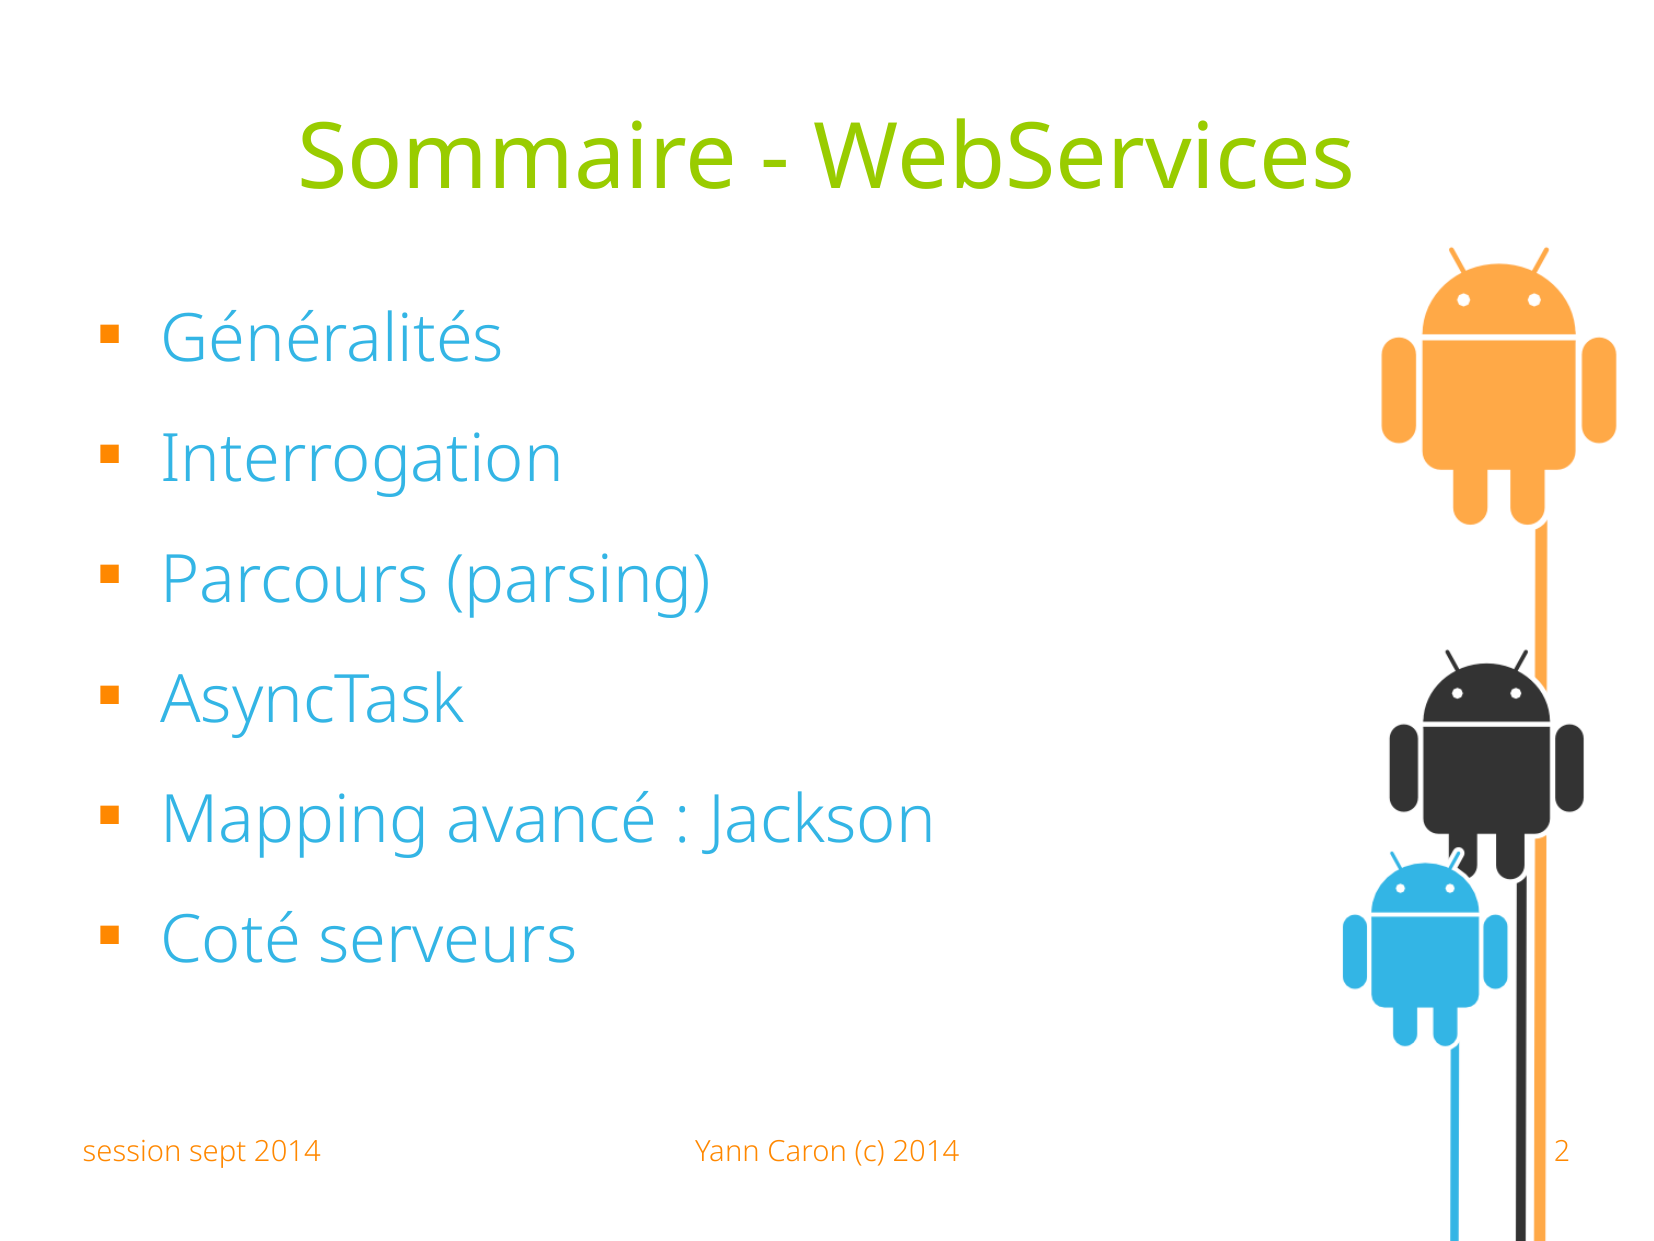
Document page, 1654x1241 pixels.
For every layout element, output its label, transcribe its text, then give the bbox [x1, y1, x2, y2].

list Généralités Interrogation Parcours (parsing) AsyncTask Mapping avancé : Jackson Coté serveurs [82, 290, 1571, 1010]
title Sommaire - WebServices [82, 49, 1571, 257]
picture [19, 14, 1634, 1241]
